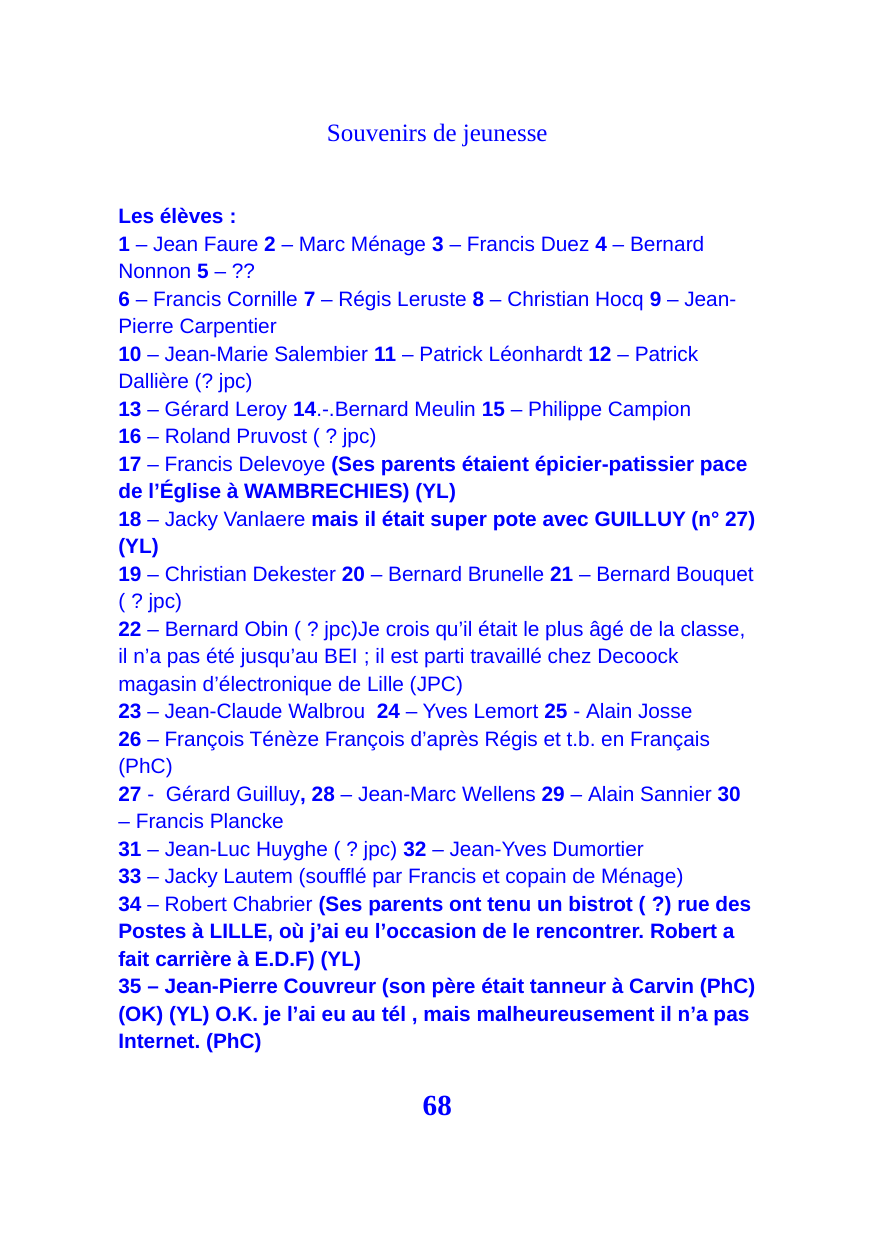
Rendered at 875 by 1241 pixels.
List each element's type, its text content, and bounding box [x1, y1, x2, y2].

text Les élèves : [118, 204, 756, 228]
text 10 – Jean-Marie Salembier 11 – Patrick Léonhardt 12 – Patrick Dallière (? jpc) [118, 341, 756, 393]
text 13 – Gérard Leroy 14.-.Bernard Meulin 15 – Philippe Campion [118, 396, 756, 420]
text 16 – Roland Pruvost ( ? jpc) [118, 424, 756, 448]
text 31 – Jean-Luc Huyghe ( ? jpc) 32 – Jean-Yves Dumortier [118, 836, 756, 860]
text 19 – Christian Dekester 20 – Bernard Brunelle 21 – Bernard Bouquet ( ? jpc) [118, 561, 756, 613]
text 17 – Francis Delevoye (Ses parents étaient épicier-patissier pace de l’Église à WAMBRECHIES) (YL) [118, 451, 756, 503]
text 22 – Bernard Obin ( ? jpc)Je crois qu’il était le plus âgé de la classe, il n’a pas été jusqu’au BEI ; il est parti travaillé chez Decoock magasin d’électronique de Lille (JPC) [118, 616, 756, 695]
text 18 – Jacky Vanlaere mais il était super pote avec GUILLUY (n° 27) (YL) [118, 506, 756, 558]
text 26 – François Ténèze François d’après Régis et t.b. en Français (PhC) [118, 726, 756, 778]
text 6 – Francis Cornille 7 – Régis Leruste 8 – Christian Hocq 9 – Jean-Pierre Carpentier [118, 286, 756, 338]
text 35 – Jean-Pierre Couvreur (son père était tanneur à Carvin (PhC) (OK) (YL) O.K. je l’ai eu au tél , mais malheureusement il n’a pas Internet. (PhC) [118, 974, 756, 1053]
text 1 – Jean Faure 2 – Marc Ménage 3 – Francis Duez 4 – Bernard Nonnon 5 – ?? [118, 231, 756, 283]
text 23 – Jean-Claude Walbrou 24 – Yves Lemort 25 - Alain Josse [118, 699, 756, 723]
text 27 - Gérard Guilluy, 28 – Jean-Marc Wellens 29 – Alain Sannier 30 – Francis Plancke [118, 781, 756, 833]
text 34 – Robert Chabrier (Ses parents ont tenu un bistrot ( ?) rue des Postes à LILLE, où j’ai eu l’occasion de le rencontrer. Robert a fait carrière à E.D.F) (YL) [118, 891, 756, 970]
text 33 – Jacky Lautem (soufflé par Francis et copain de Ménage) [118, 864, 756, 888]
